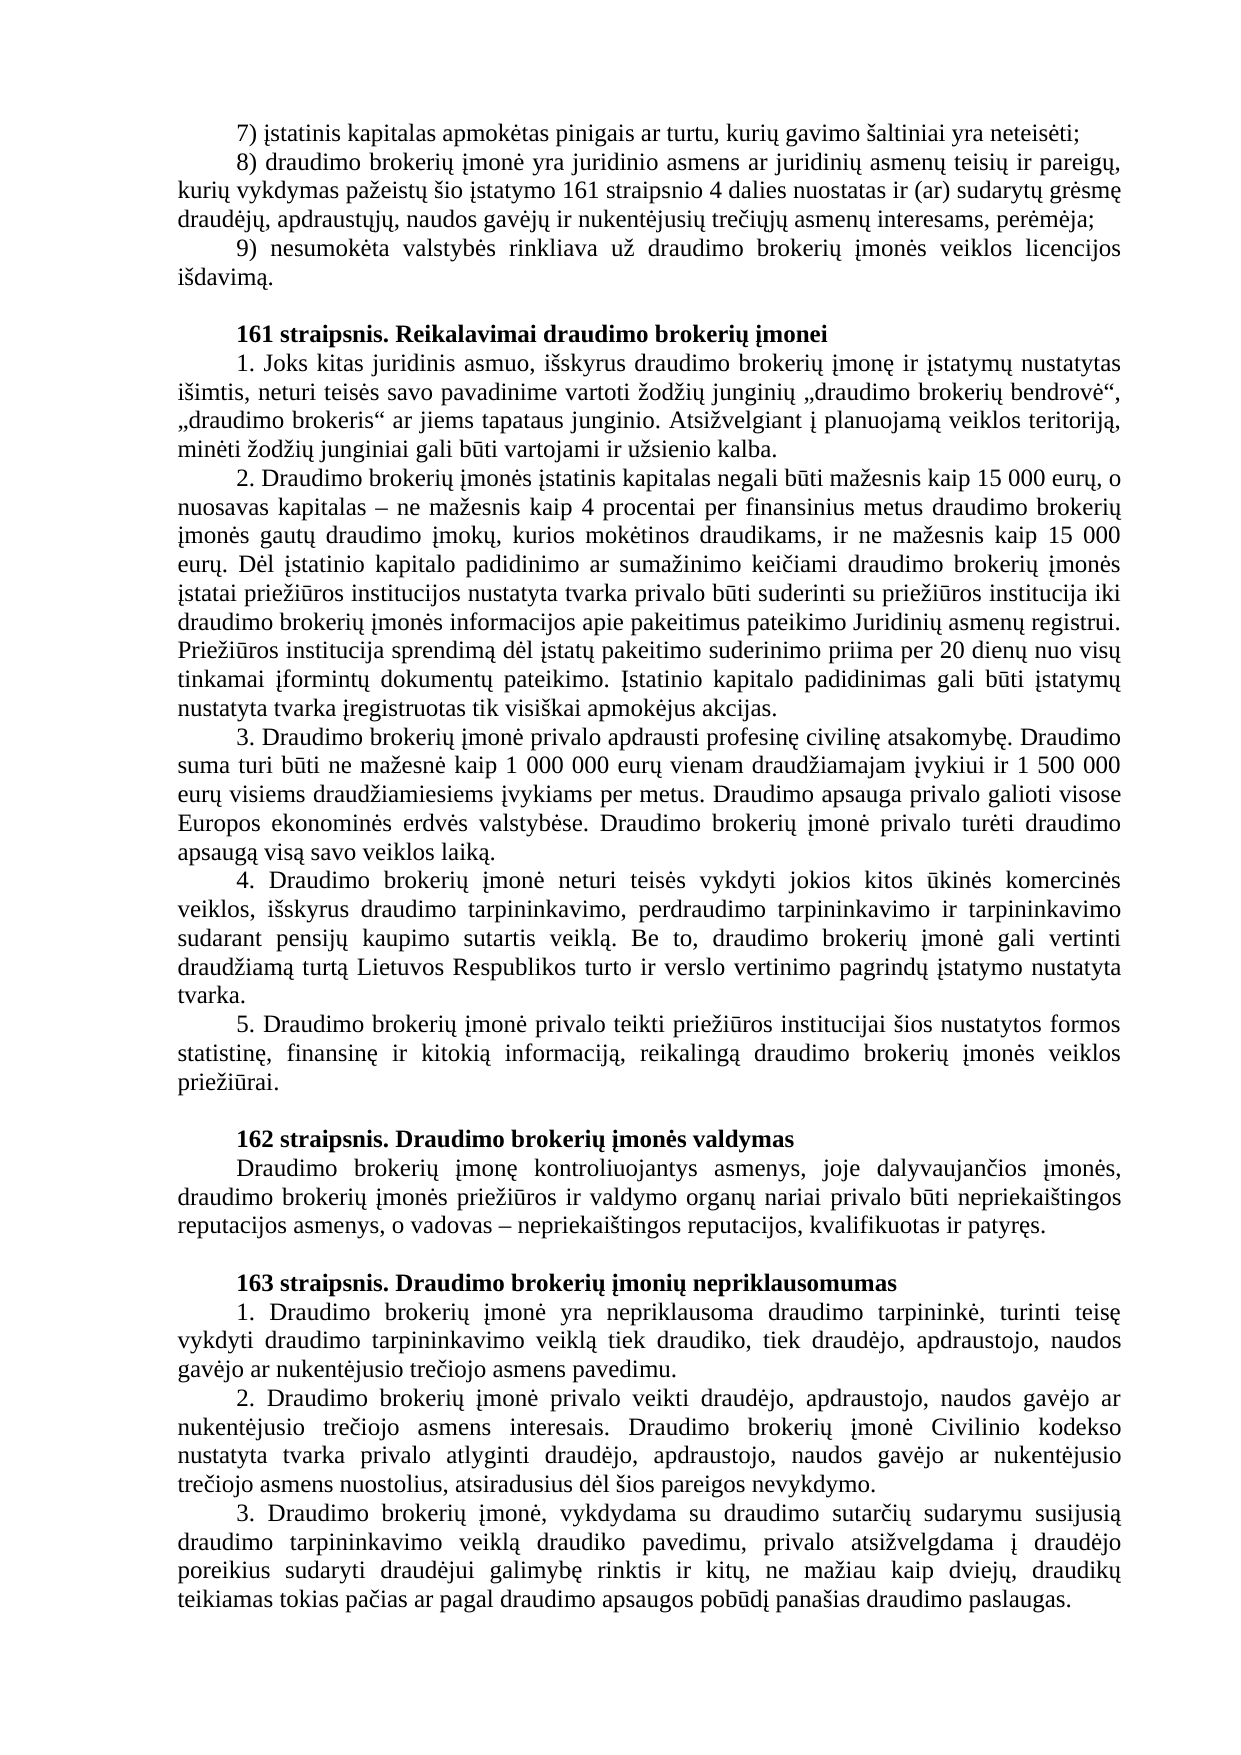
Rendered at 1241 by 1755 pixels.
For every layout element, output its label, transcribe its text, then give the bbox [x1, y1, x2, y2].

text 2. Draudimo brokerių įmonės įstatinis kapitalas negali būti mažesnis kaip 15 000 eurų, o nuosavas kapitalas – ne mažesnis kaip 4 procentai per finansinius metus draudimo brokerių įmonės gautų draudimo įmokų, kurios mokėtinos draudikams, ir ne mažesnis kaip 15 000 eurų. Dėl įstatinio kapitalo padidinimo ar sumažinimo keičiami draudimo brokerių įmonės įstatai priežiūros institucijos nustatyta tvarka privalo būti suderinti su priežiūros institucija iki draudimo brokerių įmonės informacijos apie pakeitimus pateikimo Juridinių asmenų registrui. Priežiūros institucija sprendimą dėl įstatų pakeitimo suderinimo priima per 20 dienų nuo visų tinkamai įformintų dokumentų pateikimo. Įstatinio kapitalo padidinimas gali būti įstatymų nustatyta tvarka įregistruotas tik visiškai apmokėjus akcijas. [177, 463, 1122, 722]
text 162 straipsnis. Draudimo brokerių įmonės valdymas [177, 1124, 1122, 1153]
text 9) nesumokėta valstybės rinkliava už draudimo brokerių įmonės veiklos licencijos išdavimą. [177, 233, 1122, 291]
text 7) įstatinis kapitalas apmokėtas pinigais ar turtu, kurių gavimo šaltiniai yra neteisėti; [177, 118, 1122, 147]
text 161 straipsnis. Reikalavimai draudimo brokerių įmonei [177, 319, 1122, 348]
text 3. Draudimo brokerių įmonė privalo apdrausti profesinę civilinę atsakomybę. Draudimo suma turi būti ne mažesnė kaip 1 000 000 eurų vienam draudžiamajam įvykiui ir 1 500 000 eurų visiems draudžiamiesiems įvykiams per metus. Draudimo apsauga privalo galioti visose Europos ekonominės erdvės valstybėse. Draudimo brokerių įmonė privalo turėti draudimo apsaugą visą savo veiklos laiką. [177, 722, 1122, 866]
text 2. Draudimo brokerių įmonė privalo veikti draudėjo, apdraustojo, naudos gavėjo ar nukentėjusio trečiojo asmens interesais. Draudimo brokerių įmonė Civilinio kodekso nustatyta tvarka privalo atlyginti draudėjo, apdraustojo, naudos gavėjo ar nukentėjusio trečiojo asmens nuostolius, atsiradusius dėl šios pareigos nevykdymo. [177, 1383, 1122, 1498]
text 1. Draudimo brokerių įmonė yra nepriklausoma draudimo tarpininkė, turinti teisę vykdyti draudimo tarpininkavimo veiklą tiek draudiko, tiek draudėjo, apdraustojo, naudos gavėjo ar nukentėjusio trečiojo asmens pavedimu. [177, 1297, 1122, 1383]
text 8) draudimo brokerių įmonė yra juridinio asmens ar juridinių asmenų teisių ir pareigų, kurių vykdymas pažeistų šio įstatymo 161 straipsnio 4 dalies nuostatas ir (ar) sudarytų grėsmę draudėjų, apdraustųjų, naudos gavėjų ir nukentėjusių trečiųjų asmenų interesams, perėmėja; [177, 147, 1122, 233]
text 3. Draudimo brokerių įmonė, vykdydama su draudimo sutarčių sudarymu susijusią draudimo tarpininkavimo veiklą draudiko pavedimu, privalo atsižvelgdama į draudėjo poreikius sudaryti draudėjui galimybę rinktis ir kitų, ne mažiau kaip dviejų, draudikų teikiamas tokias pačias ar pagal draudimo apsaugos pobūdį panašias draudimo paslaugas. [177, 1498, 1122, 1613]
text 1. Joks kitas juridinis asmuo, išskyrus draudimo brokerių įmonę ir įstatymų nustatytas išimtis, neturi teisės savo pavadinime vartoti žodžių junginių „draudimo brokerių bendrovė“, „draudimo brokeris“ ar jiems tapataus junginio. Atsižvelgiant į planuojamą veiklos teritoriją, minėti žodžių junginiai gali būti vartojami ir užsienio kalba. [177, 348, 1122, 463]
text 163 straipsnis. Draudimo brokerių įmonių nepriklausomumas [177, 1268, 1122, 1297]
text Draudimo brokerių įmonę kontroliuojantys asmenys, joje dalyvaujančios įmonės, draudimo brokerių įmonės priežiūros ir valdymo organų nariai privalo būti nepriekaištingos reputacijos asmenys, o vadovas – nepriekaištingos reputacijos, kvalifikuotas ir patyręs. [177, 1153, 1122, 1239]
text 4. Draudimo brokerių įmonė neturi teisės vykdyti jokios kitos ūkinės komercinės veiklos, išskyrus draudimo tarpininkavimo, perdraudimo tarpininkavimo ir tarpininkavimo sudarant pensijų kaupimo sutartis veiklą. Be to, draudimo brokerių įmonė gali vertinti draudžiamą turtą Lietuvos Respublikos turto ir verslo vertinimo pagrindų įstatymo nustatyta tvarka. [177, 866, 1122, 1009]
text 5. Draudimo brokerių įmonė privalo teikti priežiūros institucijai šios nustatytos formos statistinę, finansinę ir kitokią informaciją, reikalingą draudimo brokerių įmonės veiklos priežiūrai. [177, 1009, 1122, 1096]
